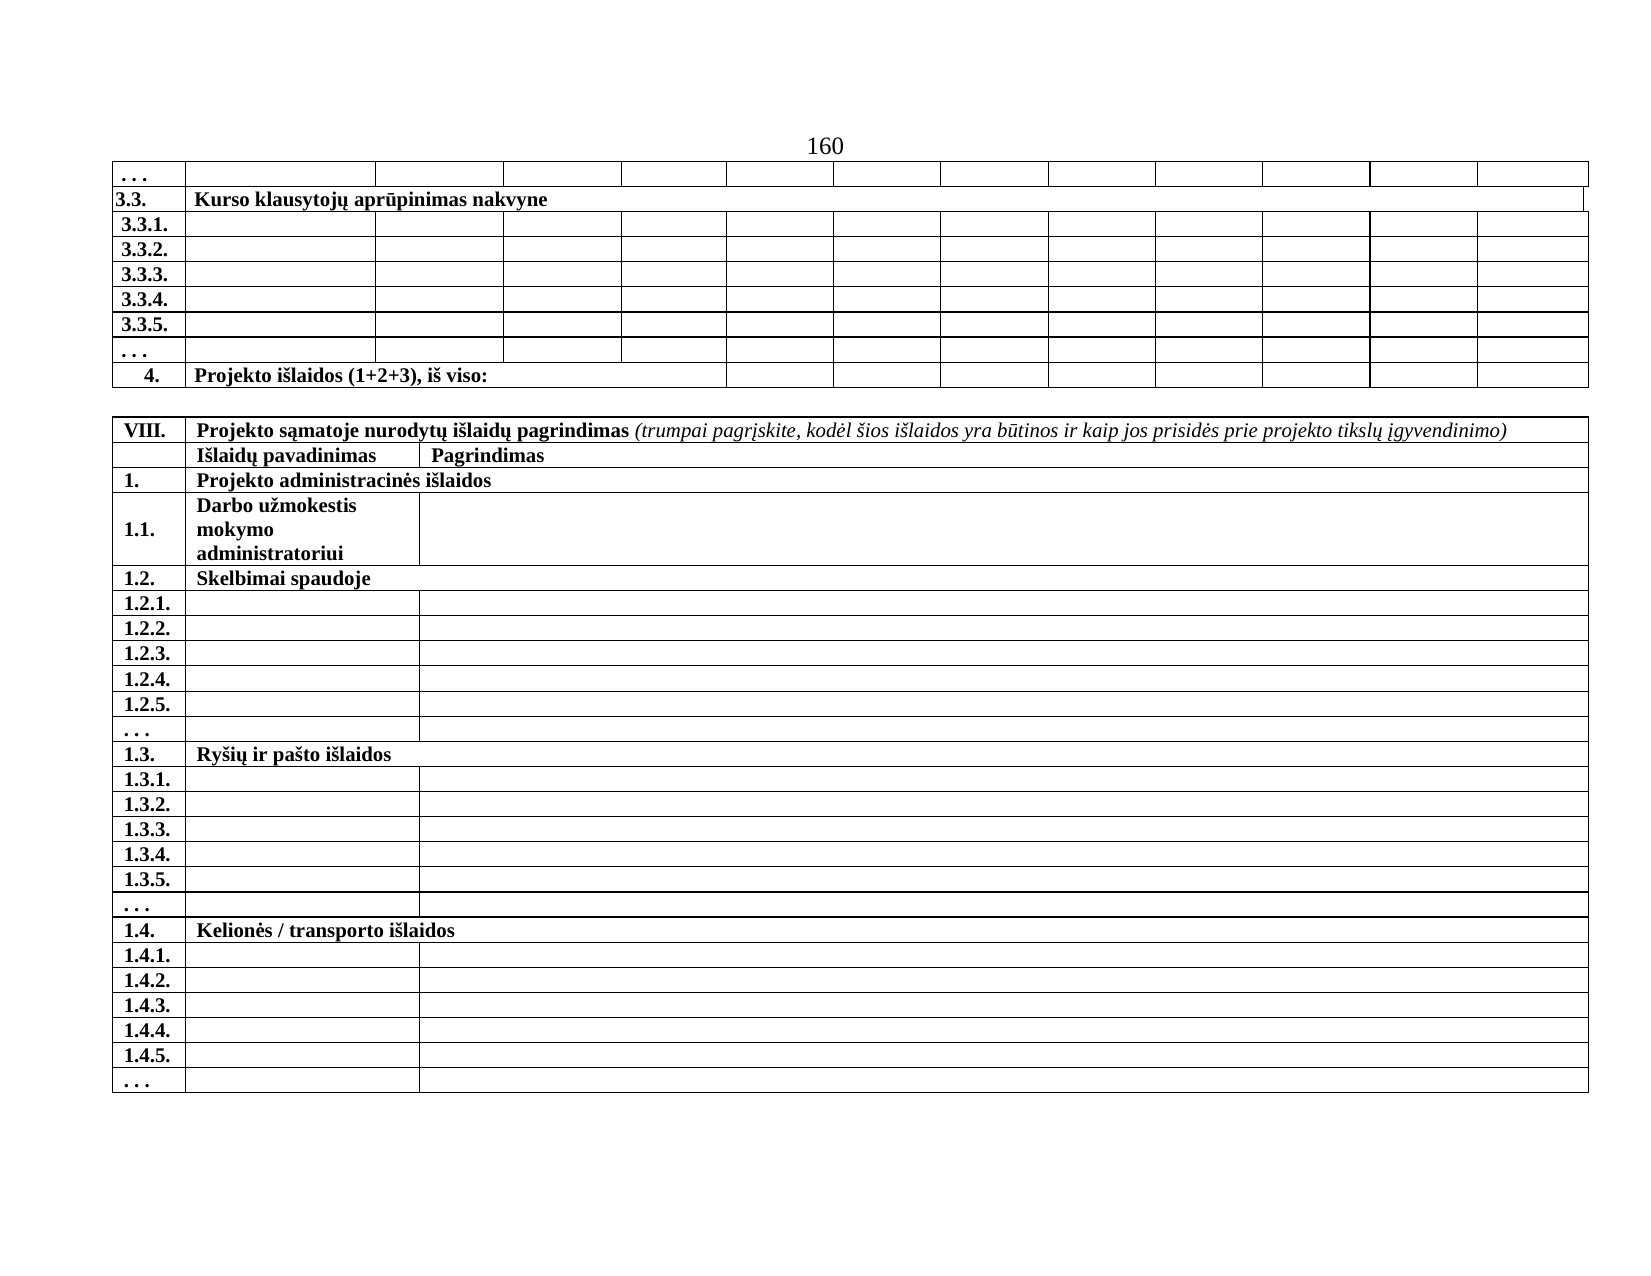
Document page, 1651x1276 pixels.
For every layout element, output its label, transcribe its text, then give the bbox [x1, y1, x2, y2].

table_cell 3.3. [113, 187, 185, 211]
table_cell [376, 237, 503, 261]
table_cell [727, 363, 833, 387]
table_cell [186, 717, 419, 741]
table_cell [1156, 212, 1262, 236]
table_cell [420, 817, 1588, 841]
table_cell [420, 867, 1588, 891]
table_cell [1478, 262, 1588, 286]
table_cell [727, 313, 833, 336]
table_cell [504, 162, 621, 186]
table_cell [1049, 212, 1155, 236]
table_cell [420, 692, 1588, 716]
table_cell [1263, 313, 1369, 336]
table_cell [420, 641, 1588, 665]
table_cell 1.4.4. [113, 1018, 185, 1042]
table_cell [186, 338, 375, 362]
table_cell [1263, 237, 1369, 261]
table_cell [1478, 237, 1588, 261]
table_cell [186, 767, 419, 791]
table_cell 4. [113, 363, 185, 387]
table_cell 1.2.1. [113, 591, 185, 615]
table_cell 1.3.5. [113, 867, 185, 891]
table_cell [186, 1043, 419, 1067]
table_cell [941, 162, 1048, 186]
table_cell [1049, 237, 1155, 261]
table_cell 1. [113, 468, 185, 492]
table_cell [504, 313, 621, 336]
table_cell [420, 968, 1588, 992]
table_cell [834, 338, 940, 362]
table_cell [727, 237, 833, 261]
table_cell [186, 666, 419, 691]
table_cell Kurso klausytojų aprūpinimas nakvyne [186, 187, 1583, 211]
table_cell [186, 641, 419, 665]
table_cell [941, 262, 1048, 286]
table_cell [113, 443, 185, 467]
table_cell [727, 262, 833, 286]
table_cell [186, 692, 419, 716]
table_cell [186, 842, 419, 866]
table_cell Projekto išlaidos (1+2+3), iš viso: [186, 363, 726, 387]
table_cell [1371, 162, 1477, 186]
table_cell [1371, 262, 1477, 286]
table_cell [186, 1018, 419, 1042]
table_cell [1049, 338, 1155, 362]
table_cell [727, 212, 833, 236]
table_cell 1.4. [113, 918, 185, 942]
table_cell 3.3.3. [113, 262, 185, 286]
table_cell [186, 313, 375, 336]
table_cell Pagrindimas [420, 443, 1588, 467]
table_cell 1.2.3. [113, 641, 185, 665]
table_cell 1.3.1. [113, 767, 185, 791]
table_cell [504, 287, 621, 311]
table_cell [1371, 212, 1477, 236]
table_cell [1263, 212, 1369, 236]
table_cell Kelionės / transporto išlaidos [186, 918, 1588, 942]
table_cell [1371, 363, 1477, 387]
table_cell [1049, 162, 1155, 186]
table_cell Išlaidų pavadinimas [186, 443, 419, 467]
table_cell [1156, 287, 1262, 311]
table_cell 1.2. [113, 566, 185, 590]
table_cell [504, 237, 621, 261]
table_cell . . . [113, 338, 185, 362]
table_cell 3.3.5. [113, 313, 185, 336]
table_cell [1371, 338, 1477, 362]
table_cell [1156, 262, 1262, 286]
table_cell [420, 893, 1588, 916]
table_cell 1.4.2. [113, 968, 185, 992]
table_cell [622, 338, 726, 362]
table_cell 3.3.2. [113, 237, 185, 261]
table_cell [186, 162, 375, 186]
table_cell [834, 237, 940, 261]
table_cell [1584, 187, 1589, 211]
table_cell [376, 287, 503, 311]
table_cell [186, 262, 375, 286]
table_cell 1.2.2. [113, 616, 185, 640]
table_cell [1478, 212, 1588, 236]
table_cell [1049, 363, 1155, 387]
table_cell 1.2.5. [113, 692, 185, 716]
table_cell [420, 993, 1588, 1017]
table_cell 1.3.4. [113, 842, 185, 866]
table_cell [376, 262, 503, 286]
table_cell [1263, 363, 1369, 387]
table_cell [834, 262, 940, 286]
table_cell [1478, 162, 1588, 186]
table_cell 3.3.4. [113, 287, 185, 311]
table_cell [1478, 338, 1588, 362]
table_cell [1156, 313, 1262, 336]
table_cell [186, 287, 375, 311]
table_cell [420, 1068, 1588, 1092]
table_cell [376, 313, 503, 336]
table_cell [1371, 313, 1477, 336]
table_cell [941, 338, 1048, 362]
table_cell [1263, 287, 1369, 311]
table_cell [420, 666, 1588, 691]
table_cell [727, 162, 833, 186]
table_cell [622, 212, 726, 236]
table_cell [727, 338, 833, 362]
table_cell [420, 493, 1588, 565]
table_cell [186, 817, 419, 841]
table_cell [504, 338, 621, 362]
table_cell [376, 212, 503, 236]
table_cell [186, 943, 419, 967]
table_cell [186, 616, 419, 640]
table_cell [941, 212, 1048, 236]
table_cell 1.2.4. [113, 666, 185, 691]
table_cell [1156, 237, 1262, 261]
table_cell 3.3.1. [113, 212, 185, 236]
table_cell [834, 363, 940, 387]
table_cell 1.4.3. [113, 993, 185, 1017]
table_cell 1.4.5. [113, 1043, 185, 1067]
table_cell 1.1. [113, 493, 185, 565]
table_cell [1478, 363, 1588, 387]
table_cell [420, 792, 1588, 816]
table_cell [834, 287, 940, 311]
table_cell [186, 1068, 419, 1092]
table_cell [1049, 313, 1155, 336]
table_cell [186, 867, 419, 891]
table_cell [1049, 262, 1155, 286]
table_cell [622, 313, 726, 336]
table_cell [186, 237, 375, 261]
table_cell . . . [113, 162, 185, 186]
table_cell [376, 162, 503, 186]
table_cell [420, 943, 1588, 967]
table_cell [834, 313, 940, 336]
table_cell . . . [113, 893, 185, 916]
table_cell Projekto administracinės išlaidos [186, 468, 1588, 492]
table_cell 1.3.3. [113, 817, 185, 841]
table_cell [622, 287, 726, 311]
table_cell [1478, 313, 1588, 336]
table_cell [186, 893, 419, 916]
table_cell [420, 1018, 1588, 1042]
table_cell [1156, 338, 1262, 362]
table_cell [420, 616, 1588, 640]
table_cell [1371, 287, 1477, 311]
table_header Projekto sąmatoje nurodytų išlaidų pagrindimas (trumpai pagrįskite, kodėl šios išlaidos yra būtinos ir kaip jos prisidės prie projekto tikslų įgyvendinimo) [186, 418, 1588, 442]
table_cell [1263, 162, 1369, 186]
table_cell [504, 212, 621, 236]
table_cell [1049, 287, 1155, 311]
table_cell [941, 287, 1048, 311]
table_cell [186, 212, 375, 236]
table_cell [420, 842, 1588, 866]
table_cell [622, 237, 726, 261]
table_cell [186, 968, 419, 992]
table_header VIII. [113, 418, 185, 442]
table_cell [420, 717, 1588, 741]
table_cell [622, 262, 726, 286]
table_cell [1478, 287, 1588, 311]
table_cell [834, 212, 940, 236]
table_cell . . . [113, 1068, 185, 1092]
table_cell [1156, 162, 1262, 186]
table_cell [1263, 262, 1369, 286]
table_cell Darbo užmokestis mokymo administratoriui [186, 493, 419, 565]
table_cell 1.3. [113, 742, 185, 766]
table_cell [420, 1043, 1588, 1067]
table_cell [834, 162, 940, 186]
table_cell [1263, 338, 1369, 362]
table_cell [186, 591, 419, 615]
table_cell [376, 338, 503, 362]
table_cell 1.4.1. [113, 943, 185, 967]
table_cell [941, 313, 1048, 336]
table_cell [504, 262, 621, 286]
table_cell [941, 237, 1048, 261]
table_cell Ryšių ir pašto išlaidos [186, 742, 1588, 766]
table_cell [1156, 363, 1262, 387]
table_cell [622, 162, 726, 186]
table_cell . . . [113, 717, 185, 741]
table_cell [186, 993, 419, 1017]
table_cell [1371, 237, 1477, 261]
table_cell 1.3.2. [113, 792, 185, 816]
table_cell [186, 792, 419, 816]
table_cell [727, 287, 833, 311]
table_cell Skelbimai spaudoje [186, 566, 1588, 590]
table_cell [420, 767, 1588, 791]
table_cell [941, 363, 1048, 387]
table_cell [420, 591, 1588, 615]
